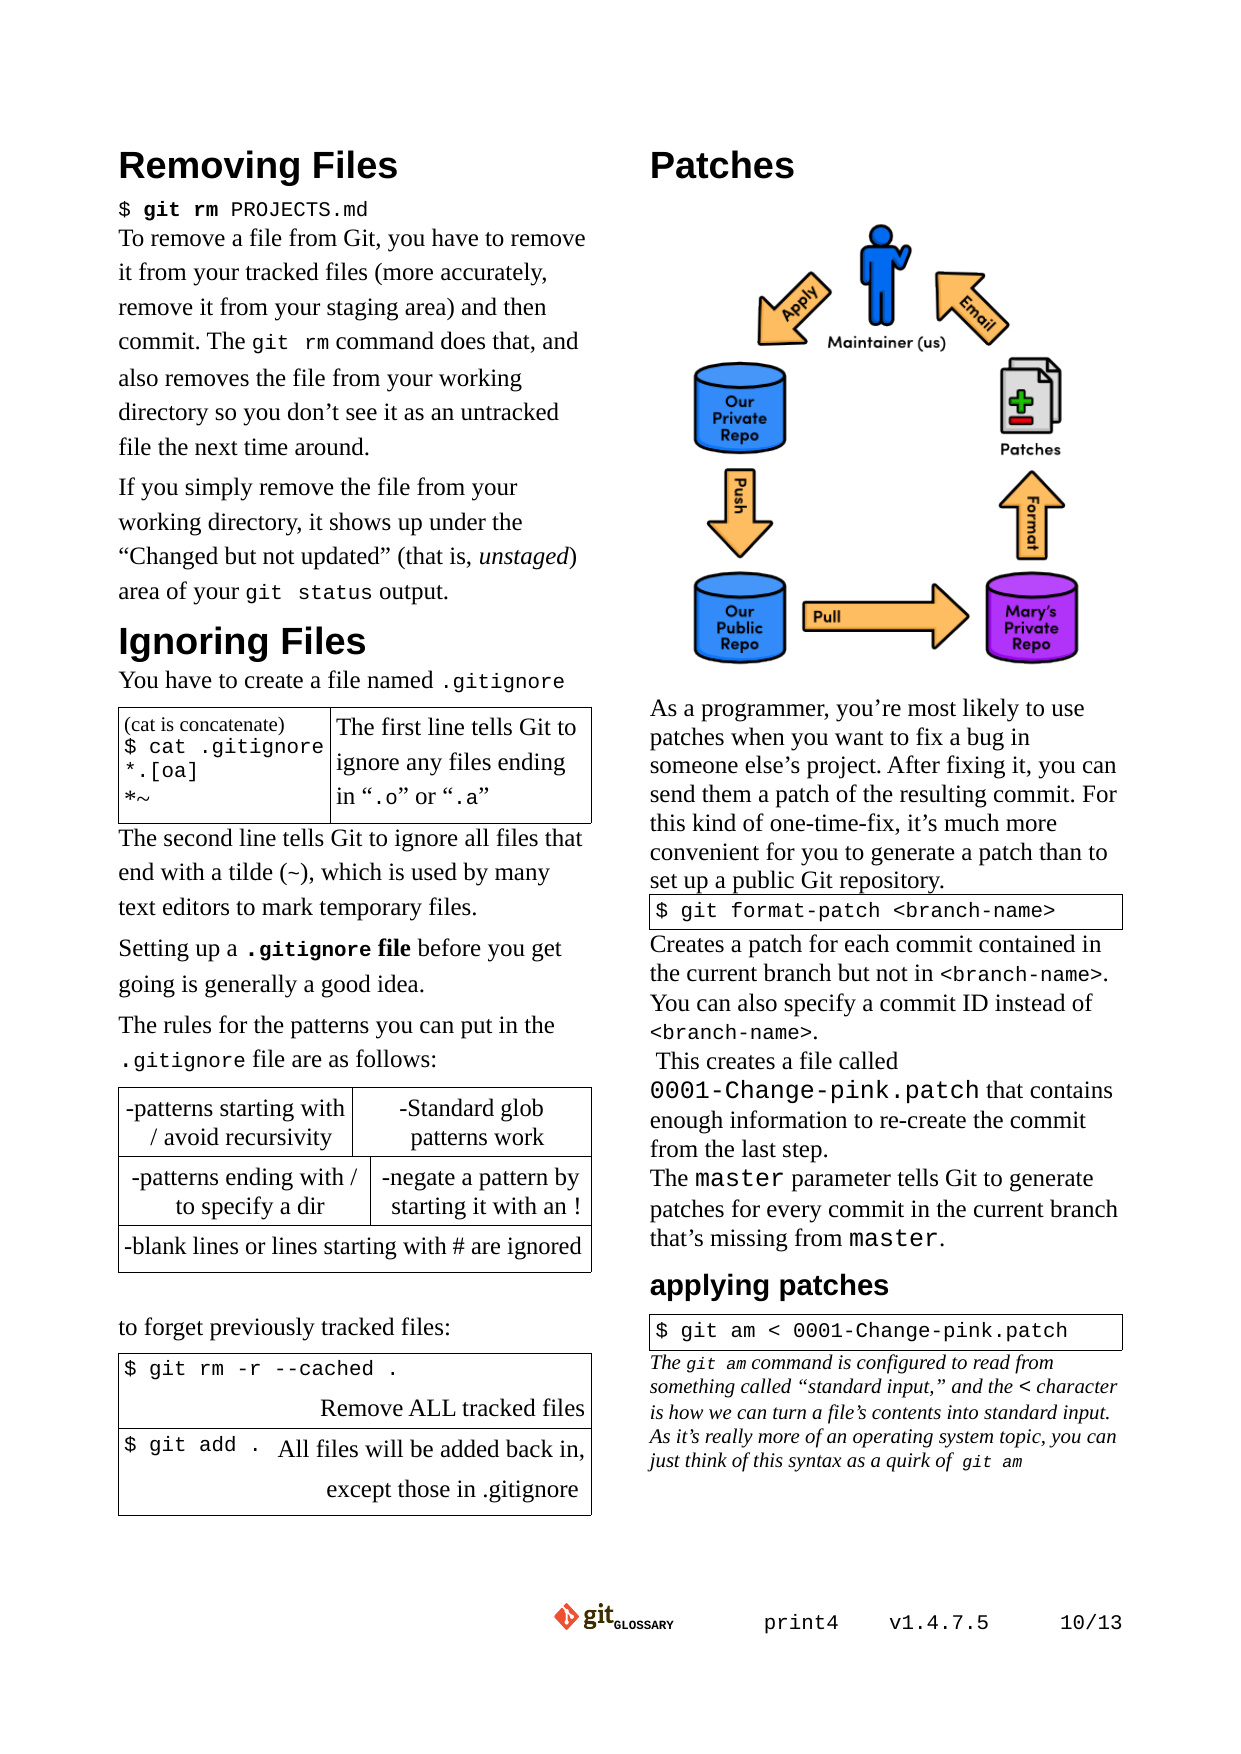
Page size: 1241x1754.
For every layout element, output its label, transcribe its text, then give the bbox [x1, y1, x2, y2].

table_cell All files will be added back in, [268, 1429, 591, 1468]
table_cell -patterns ending with / to specify a dir [119, 1157, 370, 1225]
text Setting up a .gitignore file before you get going is generally a good idea. [118, 933, 591, 998]
text The git am command is configured to read from something called “standard input,” and the < character is how we can turn a file’s contents into standard input. As it’s really more of an operating system topic, you can just think of this syntax as a quirk of git am [649, 1351, 1122, 1472]
table_header $ git format-patch <branch-name> [650, 895, 1122, 929]
text As a programmer, you’re most likely to use patches when you want to fix a bug in someone else’s project. After fixing it, you can send them a patch of the resulting commit. For this kind of one-time-fix, it’s much more convenient for you to generate a patch than to set up a public Git repository. [649, 693, 1122, 894]
text Creates a patch for each commit contained in the current branch but not in <branch-name>. You can also specify a commit ID instead of <branch-name>. [649, 930, 1122, 1046]
text The second line tells Git to ignore all files that end with a tilde (~), which is used by many text editors to mark temporary files. [118, 824, 591, 921]
text The rules for the patterns you can put in the .gitignore file are as follows: [118, 1010, 591, 1075]
text $ git rm PROJECTS.md [118, 199, 591, 223]
subtitle Removing Files [118, 143, 591, 187]
table_cell Remove ALL tracked files [119, 1388, 591, 1428]
table_header $ git rm -r --cached . [119, 1354, 591, 1388]
text If you simply remove the file from your working directory, it shows up under the “Changed but not updated” (that is, unstaged) area of your git status output. [118, 472, 591, 607]
table_header -Standard glob patterns work [353, 1088, 591, 1156]
table_header $ git am < 0001-Change-pink.patch [650, 1315, 1122, 1349]
table_header (cat is concatenate) $ cat .gitignore *.[oa] *~ [119, 708, 330, 823]
table_cell -negate a pattern by starting it with an ! [371, 1157, 591, 1225]
text This creates a file called [649, 1046, 1122, 1075]
text To remove a file from Git, you have to remove it from your tracked files (more accurately, remove it from your staging area) and then commit. The git rm command does that, and also removes the file from your working directory so you don’t see it as an untracked file the next time around. [118, 223, 591, 461]
table_header The first line tells Git to ignore any files ending in “.o” or “.a” [331, 708, 591, 823]
table_header -patterns starting with / avoid recursivity [119, 1088, 352, 1156]
subtitle Patches [649, 143, 1122, 187]
text to forget previously tracked files: [118, 1312, 591, 1341]
text You have to create a file named .gitignore [118, 665, 591, 695]
table_cell -blank lines or lines starting with # are ignored [119, 1226, 591, 1272]
picture [554, 1603, 614, 1630]
table_cell except those in .gitignore [119, 1468, 591, 1514]
text The master parameter tells Git to generate patches for every commit in the current branch that’s missing from master. [649, 1163, 1122, 1253]
table_cell $ git add . [119, 1429, 268, 1468]
subtitle Ignoring Files [118, 619, 591, 662]
subtitle applying patches [649, 1268, 1122, 1302]
text 0001-Change-pink.patch that contains enough information to re-create the commit from the last step. [649, 1075, 1122, 1163]
picture [649, 199, 1123, 693]
